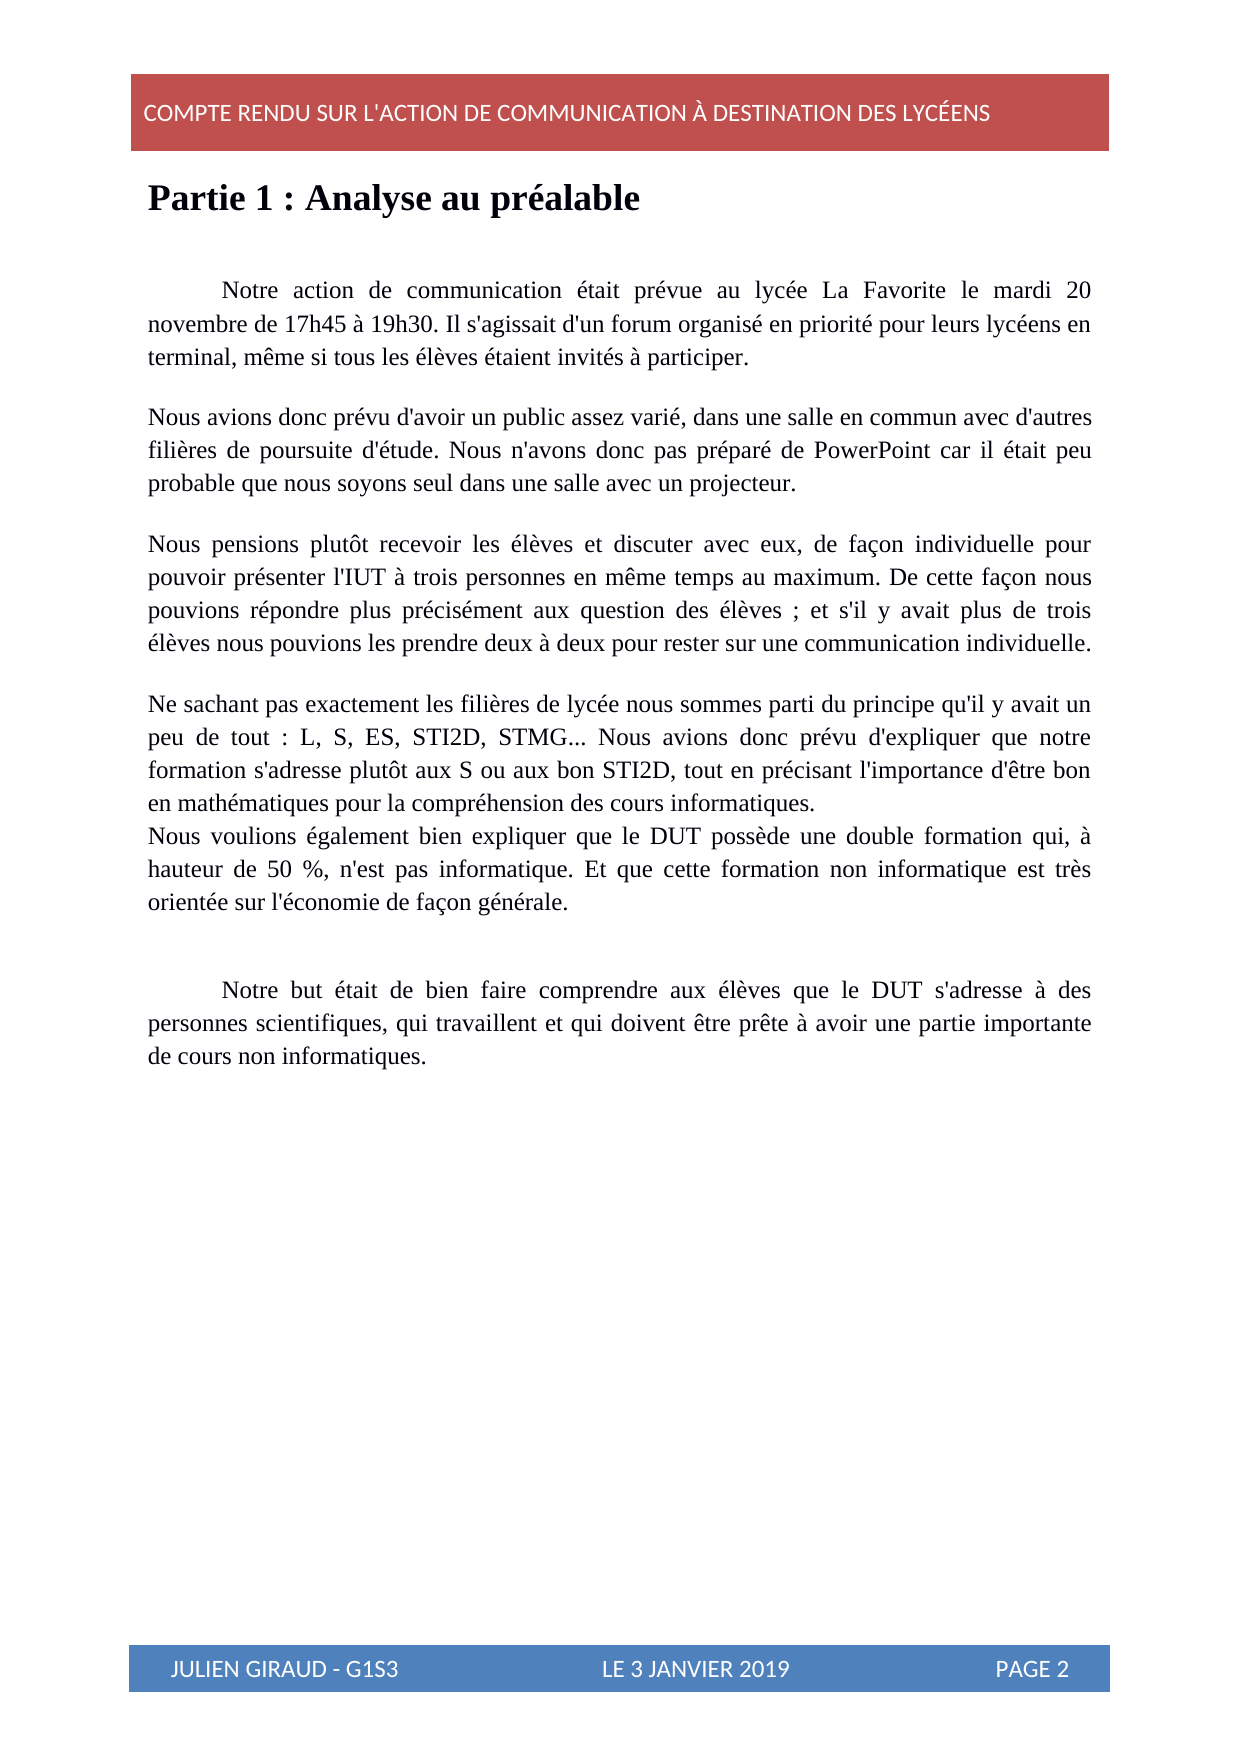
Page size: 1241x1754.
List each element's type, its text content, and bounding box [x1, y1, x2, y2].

text Partie 1 : Analyse au préalable [148, 175, 1093, 218]
text Notre action de communication était prévue au lycée La Favorite le mardi 20 novembre de 17h45 à 19h30. Il s'agissait d'un forum organisé en priorité pour leurs lycéens en terminal, même si tous les élèves étaient invités à participer. [148, 276, 1093, 370]
text Nous pensions plutôt recevoir les élèves et discuter avec eux, de façon individuelle pour pouvoir présenter l'IUT à trois personnes en même temps au maximum. De cette façon nous pouvions répondre plus précisément aux question des élèves ; et s'il y avait plus de trois élèves nous pouvions les prendre deux à deux pour rester sur une communication individuelle. [148, 529, 1093, 657]
text Ne sachant pas exactement les filières de lycée nous sommes parti du principe qu'il y avait un peu de tout : L, S, ES, STI2D, STMG... Nous avions donc prévu d'expliquer que notre formation s'adresse plutôt aux S ou aux bon STI2D, tout en précisant l'importance d'être bon en mathématiques pour la compréhension des cours informatiques. [148, 689, 1093, 816]
text Nous voulions également bien expliquer que le DUT possède une double formation qui, à hauteur de 50 %, n'est pas informatique. Et que cette formation non informatique est très orientée sur l'économie de façon générale. [148, 821, 1093, 916]
text Notre but était de bien faire comprendre aux élèves que le DUT s'adresse à des personnes scientifiques, qui travaillent et qui doivent être prête à avoir une partie importante de cours non informatiques. [148, 975, 1093, 1070]
text Nous avions donc prévu d'avoir un public assez varié, dans une salle en commun avec d'autres filières de poursuite d'étude. Nous n'avons donc pas préparé de PowerPoint car il était peu probable que nous soyons seul dans une salle avec un projecteur. [148, 402, 1093, 497]
